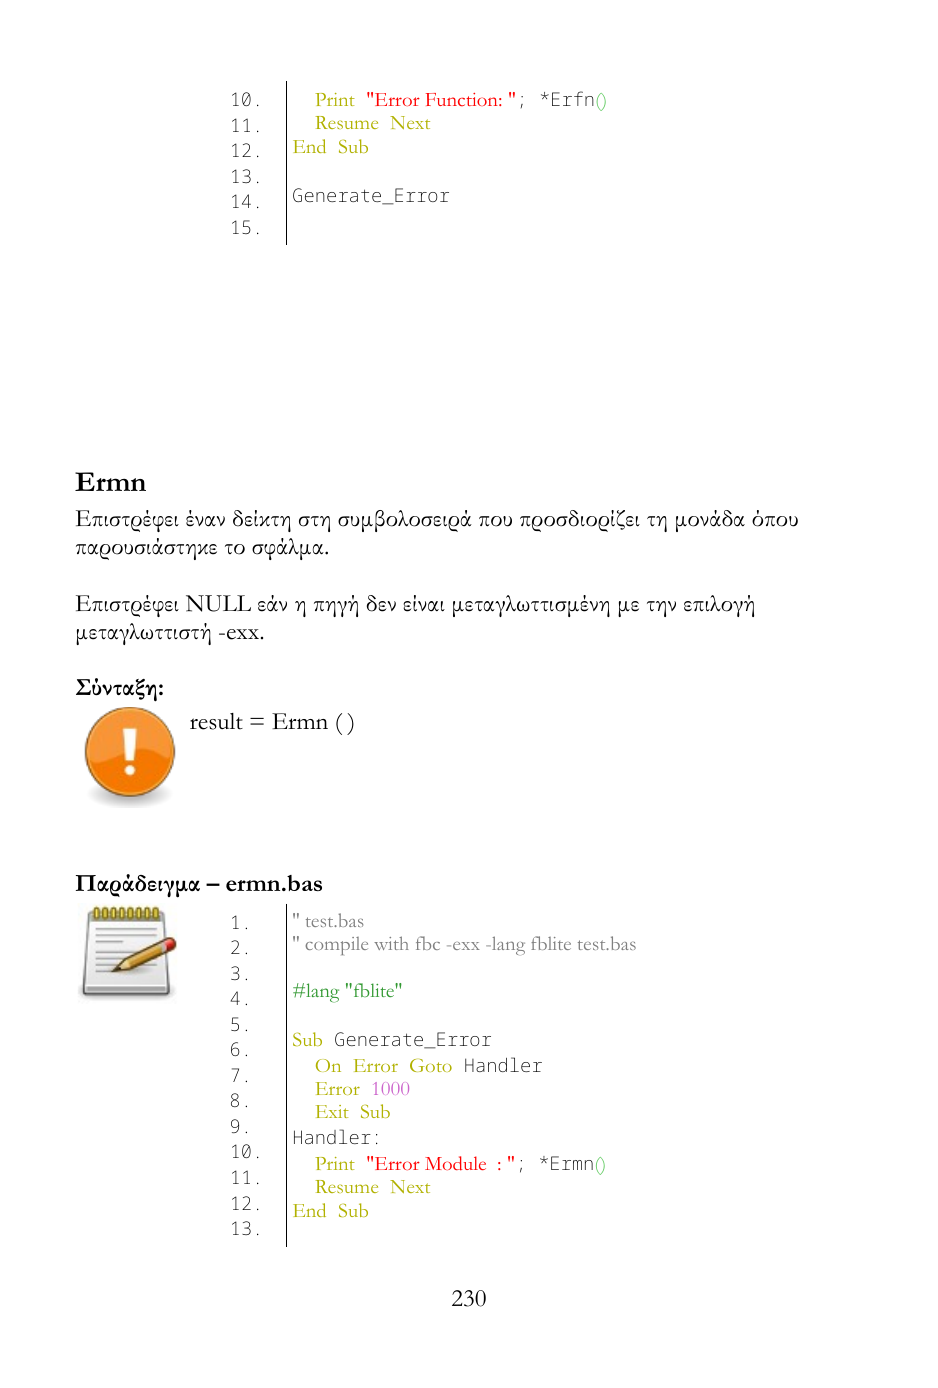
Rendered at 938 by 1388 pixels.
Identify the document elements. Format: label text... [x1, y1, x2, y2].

subtitle Ermn [75, 466, 862, 499]
picture [77, 903, 178, 1004]
table_header Print "Error Function: "; *Erfn() Resume Next End Sub Generate_Error [287, 81, 857, 245]
table_header '' test.bas '' compile with fbc -exx -lang fblite test.bas #lang "fblite" Sub Generate_Error On Error Goto Handler Error 1000 Exit Sub Handler: Print "Error Module : "; *Ermn() Resume Next End Sub [287, 904, 857, 1247]
text Παράδειγμα – ermn.bas [75, 869, 862, 898]
table_header [180, 898, 863, 1252]
table_header [180, 75, 863, 272]
picture [79, 707, 180, 808]
text Επιστρέφει NULL εάν η πηγή δεν είναι μεταγλωττισμένη με την επιλογή μεταγλωττιστή -exx. [75, 589, 862, 646]
text Σύνταξη: [75, 674, 862, 702]
table_header result = Ermn ( ) [184, 702, 863, 841]
table_header [75, 75, 180, 272]
table_header [186, 904, 286, 1247]
table_header [186, 81, 286, 245]
table_header [75, 702, 183, 841]
table_header [75, 898, 180, 1252]
text Επιστρέφει έναν δείκτη στη συμβολοσειρά που προσδιορίζει τη μονάδα όπου παρουσιάστηκε το σφάλμα. [75, 505, 862, 561]
